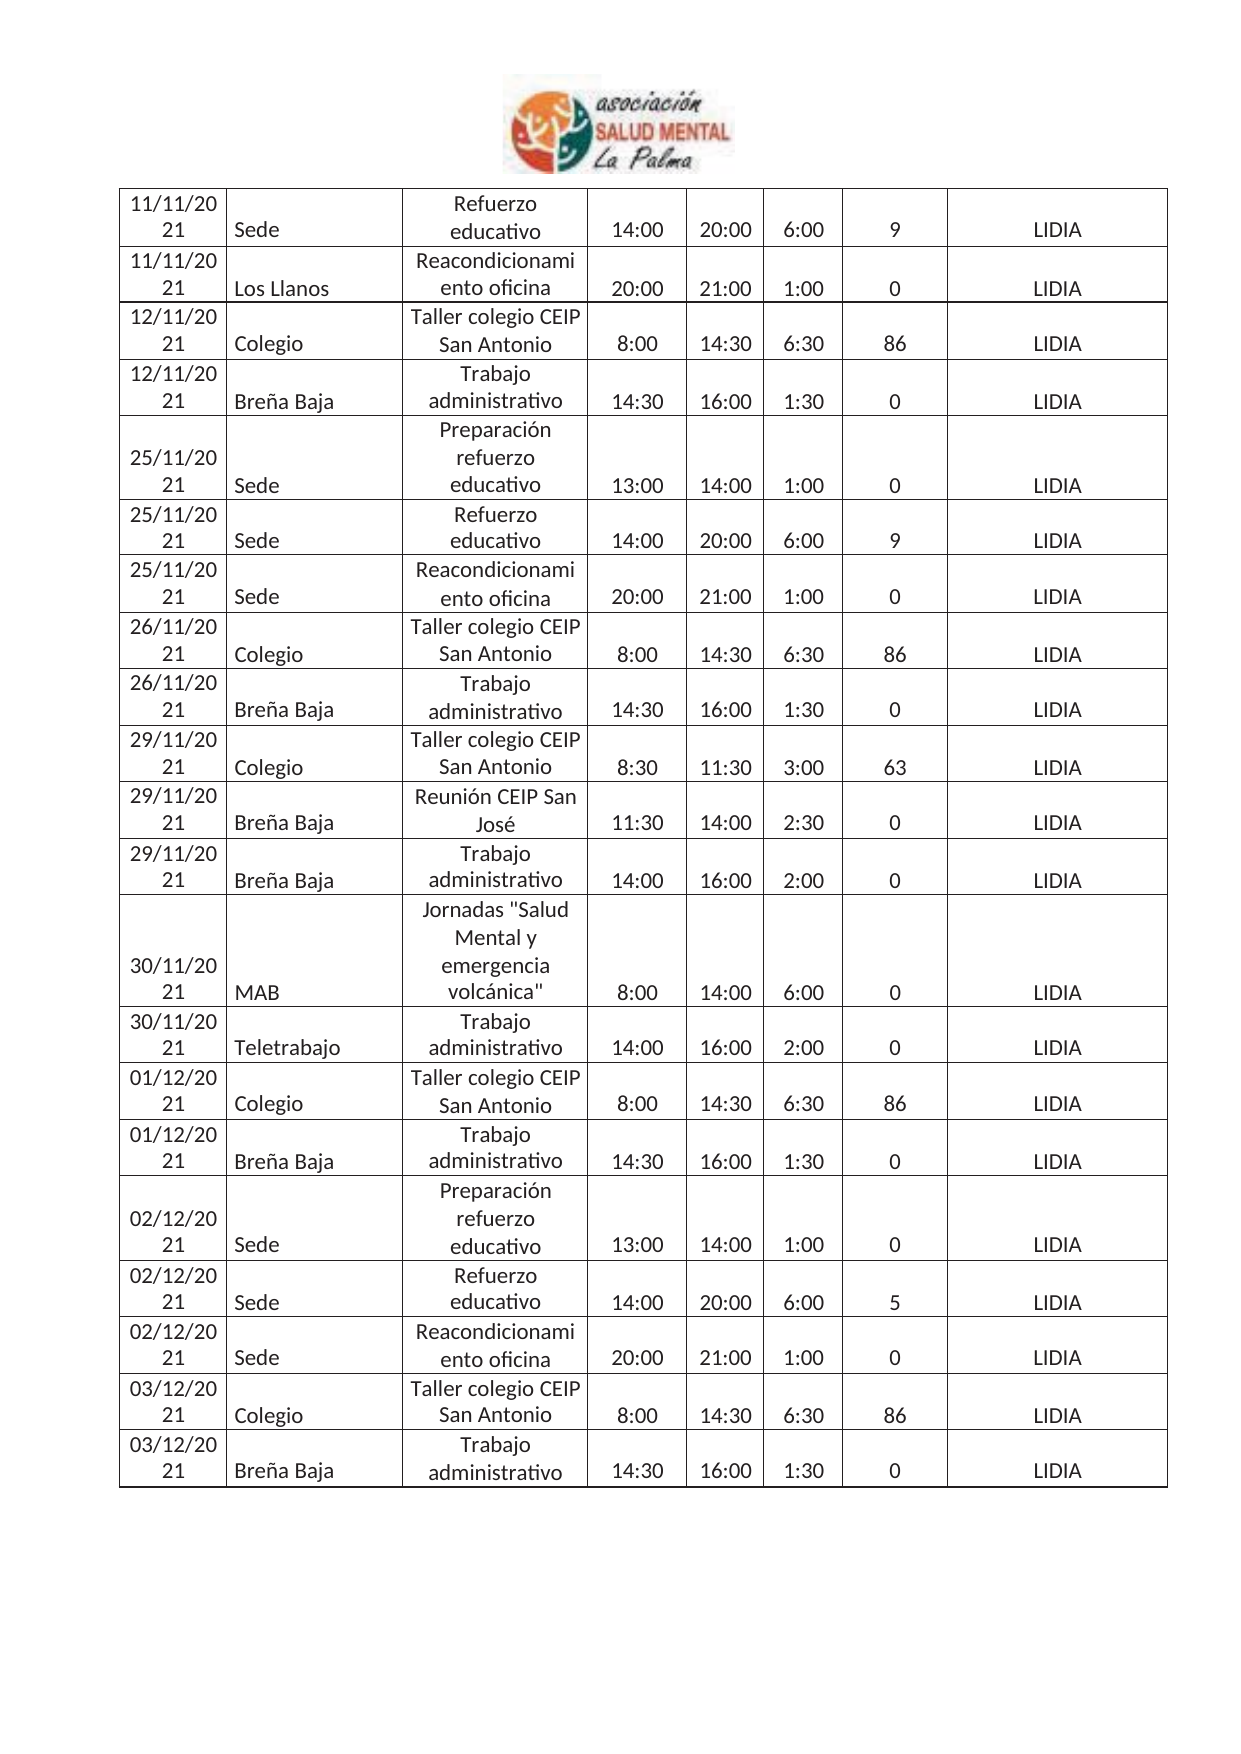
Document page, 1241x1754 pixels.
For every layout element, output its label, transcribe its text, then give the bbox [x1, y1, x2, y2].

table_cell 14:00 [588, 1261, 686, 1316]
table_cell 16:00 [687, 1120, 763, 1175]
table_cell LIDIA [948, 1120, 1167, 1175]
table_cell Trabajo administrativo [403, 360, 587, 414]
table_cell LIDIA [948, 416, 1167, 498]
table_cell 16:00 [687, 839, 763, 894]
table_cell 6:30 [764, 1063, 842, 1119]
table_cell 2:00 [764, 1007, 842, 1062]
table_cell 6:00 [764, 500, 842, 554]
table_cell 0 [843, 416, 947, 498]
table_cell 0 [843, 360, 947, 414]
table_cell 8:30 [588, 726, 686, 781]
table_cell 25/11/20 21 [120, 500, 226, 554]
table_cell Colegio [227, 726, 402, 781]
table_cell 14:30 [687, 1374, 763, 1429]
table_cell 1:00 [764, 1317, 842, 1373]
table_cell 8:00 [588, 1063, 686, 1119]
table_cell Preparación refuerzo educativo [403, 1176, 587, 1260]
table_header 20:00 [687, 189, 763, 246]
table_cell 26/11/20 21 [120, 669, 226, 725]
table_cell LIDIA [948, 1430, 1167, 1486]
table_cell Breña Baja [227, 1120, 402, 1175]
table_cell 25/11/20 21 [120, 555, 226, 612]
table_cell LIDIA [948, 500, 1167, 554]
table_cell Breña Baja [227, 839, 402, 894]
table_cell Reunión CEIP San José [403, 782, 587, 838]
table_cell Preparación refuerzo educativo [403, 416, 587, 498]
table_cell 14:30 [588, 1120, 686, 1175]
table_cell LIDIA [948, 303, 1167, 359]
table_cell 1:00 [764, 1176, 842, 1260]
table_cell 1:30 [764, 1120, 842, 1175]
table_cell 1:30 [764, 669, 842, 725]
table_cell 1:00 [764, 247, 842, 301]
table_cell Teletrabajo [227, 1007, 402, 1062]
table_cell 8:00 [588, 895, 686, 1006]
table_cell LIDIA [948, 1063, 1167, 1119]
table_cell LIDIA [948, 839, 1167, 894]
table_cell Reacondicionami ento oficina [403, 1317, 587, 1373]
table_cell LIDIA [948, 360, 1167, 414]
table_cell Colegio [227, 613, 402, 667]
table_cell 26/11/20 21 [120, 613, 226, 667]
table_cell 0 [843, 1176, 947, 1260]
table_cell 25/11/20 21 [120, 416, 226, 498]
table_cell Sede [227, 555, 402, 612]
table_cell 86 [843, 613, 947, 667]
table_cell 14:30 [687, 1063, 763, 1119]
table_cell Breña Baja [227, 360, 402, 414]
table_cell LIDIA [948, 1374, 1167, 1429]
table_cell 20:00 [588, 555, 686, 612]
table_cell 3:00 [764, 726, 842, 781]
table_cell 2:30 [764, 782, 842, 838]
table_cell MAB [227, 895, 402, 1006]
table_cell 2:00 [764, 839, 842, 894]
table_cell 20:00 [588, 1317, 686, 1373]
table_cell Trabajo administrativo [403, 669, 587, 725]
table_cell 14:30 [687, 613, 763, 667]
table_cell 16:00 [687, 1430, 763, 1486]
table_cell 20:00 [588, 247, 686, 301]
table_header LIDIA [948, 189, 1167, 246]
table_cell 30/11/20 21 [120, 1007, 226, 1062]
table_cell Sede [227, 500, 402, 554]
table_cell 14:00 [687, 1176, 763, 1260]
table_cell 01/12/20 21 [120, 1063, 226, 1119]
table_cell 14:30 [588, 669, 686, 725]
table_cell 0 [843, 1120, 947, 1175]
table_cell LIDIA [948, 1317, 1167, 1373]
table_cell 8:00 [588, 303, 686, 359]
table_cell 14:00 [687, 416, 763, 498]
table_cell 16:00 [687, 1007, 763, 1062]
table_cell 02/12/20 21 [120, 1261, 226, 1316]
table_cell Colegio [227, 303, 402, 359]
table_cell LIDIA [948, 782, 1167, 838]
table_cell 0 [843, 1007, 947, 1062]
table_header 9 [843, 189, 947, 246]
table_cell Sede [227, 416, 402, 498]
table_cell Refuerzo educativo [403, 500, 587, 554]
table_cell 0 [843, 839, 947, 894]
table_cell 14:00 [588, 839, 686, 894]
table_cell Taller colegio CEIP San Antonio [403, 613, 587, 667]
table_cell 6:30 [764, 613, 842, 667]
table_cell 21:00 [687, 555, 763, 612]
picture [502, 74, 735, 174]
table_cell 14:00 [687, 782, 763, 838]
table_cell Sede [227, 1317, 402, 1373]
table_cell 11:30 [588, 782, 686, 838]
table_header 11/11/20 21 [120, 189, 226, 246]
table_cell LIDIA [948, 555, 1167, 612]
table_cell 20:00 [687, 500, 763, 554]
table_cell 0 [843, 555, 947, 612]
table_cell Trabajo administrativo [403, 1120, 587, 1175]
table_cell 13:00 [588, 1176, 686, 1260]
table_cell 14:30 [588, 1430, 686, 1486]
table_cell 1:30 [764, 1430, 842, 1486]
table_cell Trabajo administrativo [403, 1430, 587, 1486]
table_cell Breña Baja [227, 1430, 402, 1486]
table_cell Jornadas "Salud Mental y emergencia volcánica" [403, 895, 587, 1006]
table_cell 20:00 [687, 1261, 763, 1316]
table_cell LIDIA [948, 1176, 1167, 1260]
table_cell Reacondicionami ento oficina [403, 555, 587, 612]
table_cell LIDIA [948, 669, 1167, 725]
table_cell Sede [227, 1261, 402, 1316]
table_cell 14:30 [687, 303, 763, 359]
table_cell 0 [843, 1317, 947, 1373]
table_cell 0 [843, 895, 947, 1006]
table_cell 01/12/20 21 [120, 1120, 226, 1175]
table_cell 29/11/20 21 [120, 782, 226, 838]
table_cell 14:00 [588, 500, 686, 554]
table_cell Sede [227, 1176, 402, 1260]
table_cell 30/11/20 21 [120, 895, 226, 1006]
table_cell 6:30 [764, 1374, 842, 1429]
table_cell 6:30 [764, 303, 842, 359]
table_cell Colegio [227, 1063, 402, 1119]
table_cell Trabajo administrativo [403, 839, 587, 894]
table_header Refuerzo educativo [403, 189, 587, 246]
table_cell 6:00 [764, 895, 842, 1006]
table_cell 9 [843, 500, 947, 554]
table_cell 29/11/20 21 [120, 726, 226, 781]
table_cell Taller colegio CEIP San Antonio [403, 303, 587, 359]
table_cell Breña Baja [227, 782, 402, 838]
table_cell 16:00 [687, 360, 763, 414]
table_cell Colegio [227, 1374, 402, 1429]
table_cell 1:00 [764, 416, 842, 498]
table_cell Reacondicionami ento oficina [403, 247, 587, 301]
table_cell 1:00 [764, 555, 842, 612]
table_cell Taller colegio CEIP San Antonio [403, 1374, 587, 1429]
table_cell Taller colegio CEIP San Antonio [403, 726, 587, 781]
table_cell 21:00 [687, 247, 763, 301]
table_cell LIDIA [948, 247, 1167, 301]
table_header 6:00 [764, 189, 842, 246]
table_cell Trabajo administrativo [403, 1007, 587, 1062]
table_cell Breña Baja [227, 669, 402, 725]
table_cell 12/11/20 21 [120, 360, 226, 414]
table_cell 03/12/20 21 [120, 1374, 226, 1429]
table_cell 86 [843, 303, 947, 359]
table_cell LIDIA [948, 613, 1167, 667]
table_cell 5 [843, 1261, 947, 1316]
table_cell 8:00 [588, 1374, 686, 1429]
table_cell LIDIA [948, 1261, 1167, 1316]
table_cell Los Llanos [227, 247, 402, 301]
table_cell 11/11/20 21 [120, 247, 226, 301]
table_cell LIDIA [948, 726, 1167, 781]
table_header Sede [227, 189, 402, 246]
table_cell 02/12/20 21 [120, 1317, 226, 1373]
table_cell LIDIA [948, 895, 1167, 1006]
table_cell Refuerzo educativo [403, 1261, 587, 1316]
table_cell Taller colegio CEIP San Antonio [403, 1063, 587, 1119]
table_cell 13:00 [588, 416, 686, 498]
table_cell 0 [843, 1430, 947, 1486]
table_cell LIDIA [948, 1007, 1167, 1062]
table_cell 14:30 [588, 360, 686, 414]
table_cell 21:00 [687, 1317, 763, 1373]
table_cell 1:30 [764, 360, 842, 414]
table_cell 14:00 [687, 895, 763, 1006]
table_cell 12/11/20 21 [120, 303, 226, 359]
table_cell 0 [843, 247, 947, 301]
table_header 14:00 [588, 189, 686, 246]
table_cell 14:00 [588, 1007, 686, 1062]
table_cell 6:00 [764, 1261, 842, 1316]
table_cell 29/11/20 21 [120, 839, 226, 894]
table_cell 03/12/20 21 [120, 1430, 226, 1486]
table_cell 0 [843, 669, 947, 725]
table_cell 02/12/20 21 [120, 1176, 226, 1260]
table_cell 86 [843, 1063, 947, 1119]
table_cell 63 [843, 726, 947, 781]
table_cell 86 [843, 1374, 947, 1429]
table_cell 8:00 [588, 613, 686, 667]
table_cell 0 [843, 782, 947, 838]
table_cell 11:30 [687, 726, 763, 781]
table_cell 16:00 [687, 669, 763, 725]
